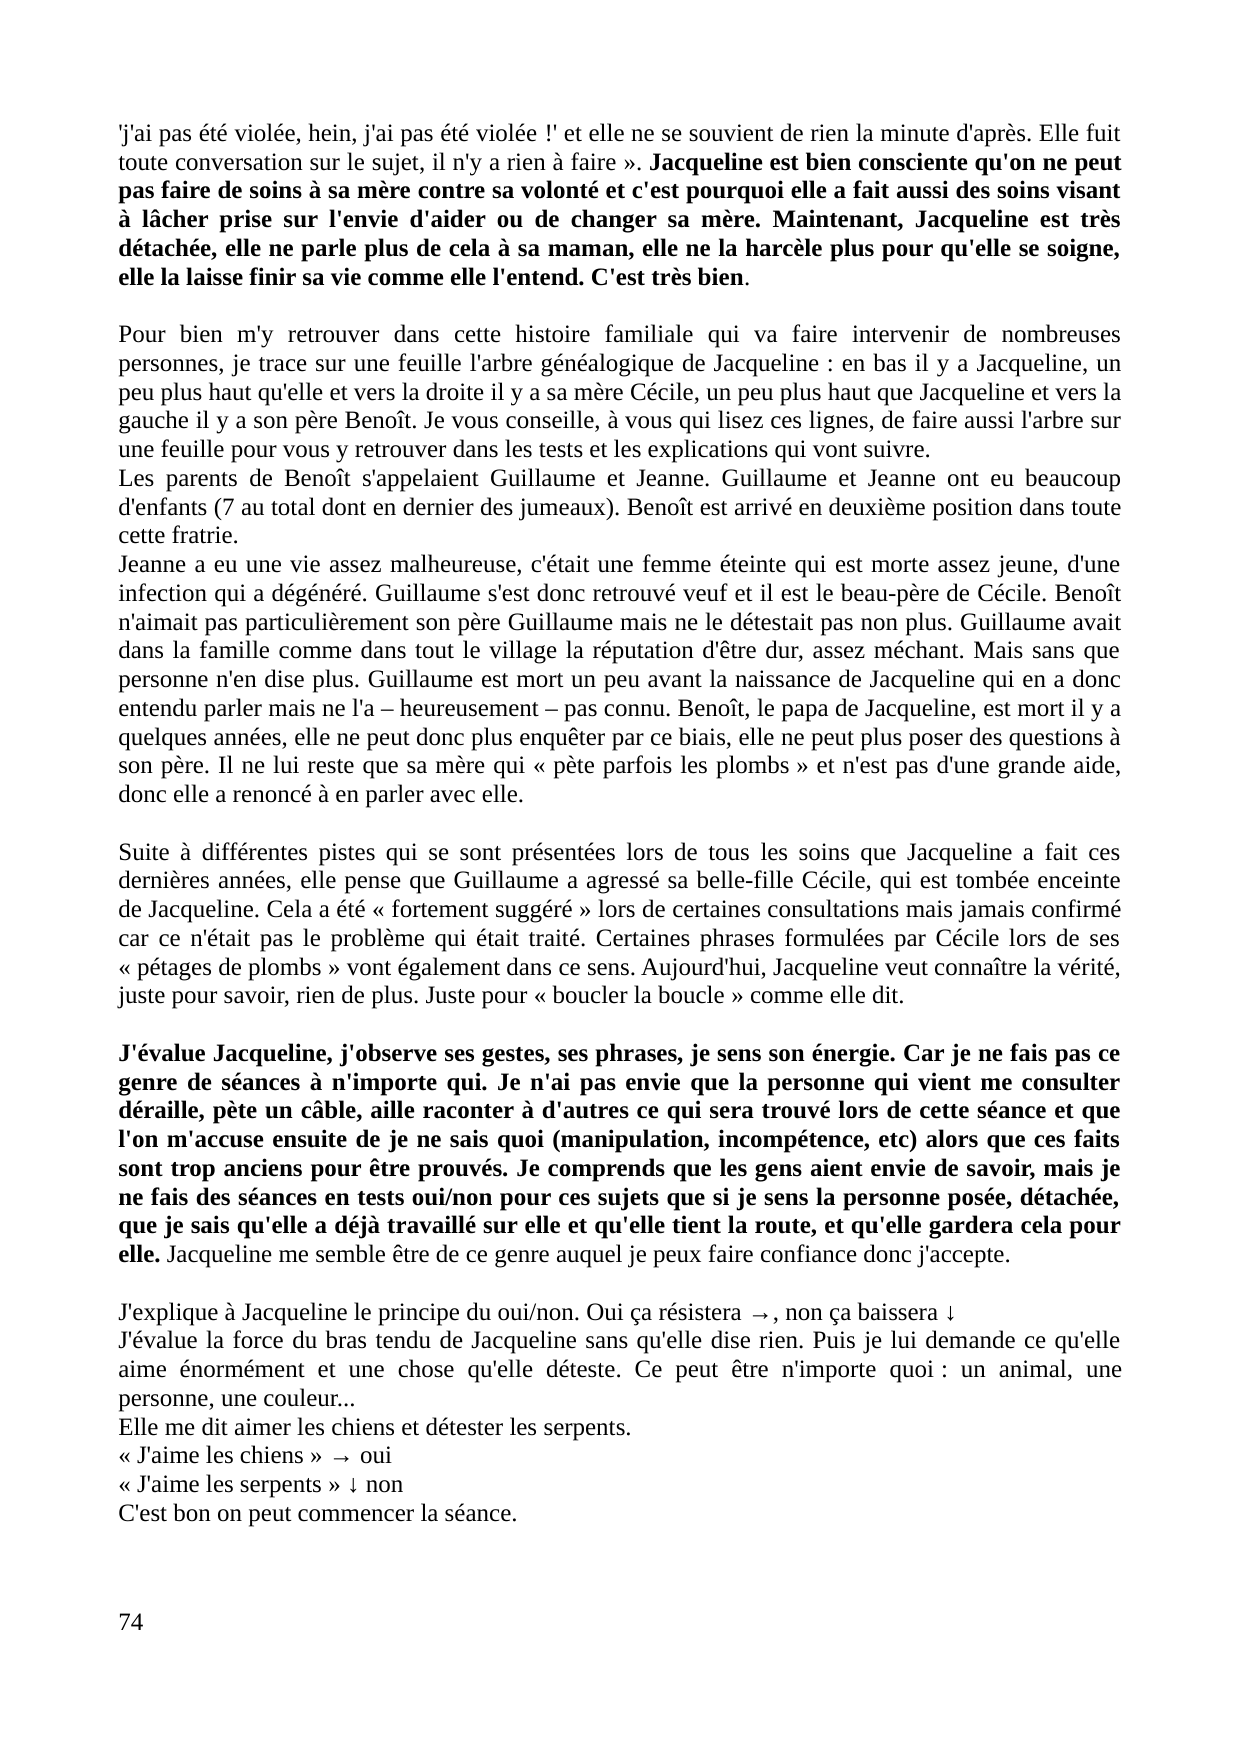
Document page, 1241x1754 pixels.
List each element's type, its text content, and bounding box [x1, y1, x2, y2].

text J'évalue la force du bras tendu de Jacqueline sans qu'elle dise rien. Puis je lui demande ce qu'elle aime énormément et une chose qu'elle déteste. Ce peut être n'importe quoi : un animal, une personne, une couleur... [118, 1326, 1122, 1412]
text Jeanne a eu une vie assez malheureuse, c'était une femme éteinte qui est morte assez jeune, d'une infection qui a dégénéré. Guillaume s'est donc retrouvé veuf et il est le beau-père de Cécile. Benoît n'aimait pas particulièrement son père Guillaume mais ne le détestait pas non plus. Guillaume avait dans la famille comme dans tout le village la réputation d'être dur, assez méchant. Mais sans que personne n'en dise plus. Guillaume est mort un peu avant la naissance de Jacqueline qui en a donc entendu parler mais ne l'a – heureusement – pas connu. Benoît, le papa de Jacqueline, est mort il y a quelques années, elle ne peut donc plus enquêter par ce biais, elle ne peut plus poser des questions à son père. Il ne lui reste que sa mère qui « pète parfois les plombs » et n'est pas d'une grande aide, donc elle a renoncé à en parler avec elle. [118, 549, 1122, 808]
text 'j'ai pas été violée, hein, j'ai pas été violée !' et elle ne se souvient de rien la minute d'après. Elle fuit toute conversation sur le sujet, il n'y a rien à faire ». Jacqueline est bien consciente qu'on ne peut pas faire de soins à sa mère contre sa volonté et c'est pourquoi elle a fait aussi des soins visant à lâcher prise sur l'envie d'aider ou de changer sa mère. Maintenant, Jacqueline est très détachée, elle ne parle plus de cela à sa maman, elle ne la harcèle plus pour qu'elle se soigne, elle la laisse finir sa vie comme elle l'entend. C'est très bien. [118, 118, 1122, 291]
text Pour bien m'y retrouver dans cette histoire familiale qui va faire intervenir de nombreuses personnes, je trace sur une feuille l'arbre généalogique de Jacqueline : en bas il y a Jacqueline, un peu plus haut qu'elle et vers la droite il y a sa mère Cécile, un peu plus haut que Jacqueline et vers la gauche il y a son père Benoît. Je vous conseille, à vous qui lisez ces lignes, de faire aussi l'arbre sur une feuille pour vous y retrouver dans les tests et les explications qui vont suivre. [118, 319, 1122, 463]
text Suite à différentes pistes qui se sont présentées lors de tous les soins que Jacqueline a fait ces dernières années, elle pense que Guillaume a agressé sa belle-fille Cécile, qui est tombée enceinte de Jacqueline. Cela a été « fortement suggéré » lors de certaines consultations mais jamais confirmé car ce n'était pas le problème qui était traité. Certaines phrases formulées par Cécile lors de ses « pétages de plombs » vont également dans ce sens. Aujourd'hui, Jacqueline veut connaître la vérité, juste pour savoir, rien de plus. Juste pour « boucler la boucle » comme elle dit. [118, 837, 1122, 1009]
text J'évalue Jacqueline, j'observe ses gestes, ses phrases, je sens son énergie. Car je ne fais pas ce genre de séances à n'importe qui. Je n'ai pas envie que la personne qui vient me consulter déraille, pète un câble, aille raconter à d'autres ce qui sera trouvé lors de cette séance et que l'on m'accuse ensuite de je ne sais quoi (manipulation, incompétence, etc) alors que ces faits sont trop anciens pour être prouvés. Je comprends que les gens aient envie de savoir, mais je ne fais des séances en tests oui/non pour ces sujets que si je sens la personne posée, détachée, que je sais qu'elle a déjà travaillé sur elle et qu'elle tient la route, et qu'elle gardera cela pour elle. Jacqueline me semble être de ce genre auquel je peux faire confiance donc j'accepte. [118, 1038, 1122, 1268]
text « J'aime les serpents » ↓ non [118, 1469, 1122, 1498]
text « J'aime les chiens » → oui [118, 1441, 1122, 1469]
text Les parents de Benoît s'appelaient Guillaume et Jeanne. Guillaume et Jeanne ont eu beaucoup d'enfants (7 au total dont en dernier des jumeaux). Benoît est arrivé en deuxième position dans toute cette fratrie. [118, 463, 1122, 549]
text C'est bon on peut commencer la séance. [118, 1498, 1122, 1527]
text J'explique à Jacqueline le principe du oui/non. Oui ça résistera →, non ça baissera ↓ [118, 1297, 1122, 1326]
text Elle me dit aimer les chiens et détester les serpents. [118, 1412, 1122, 1441]
